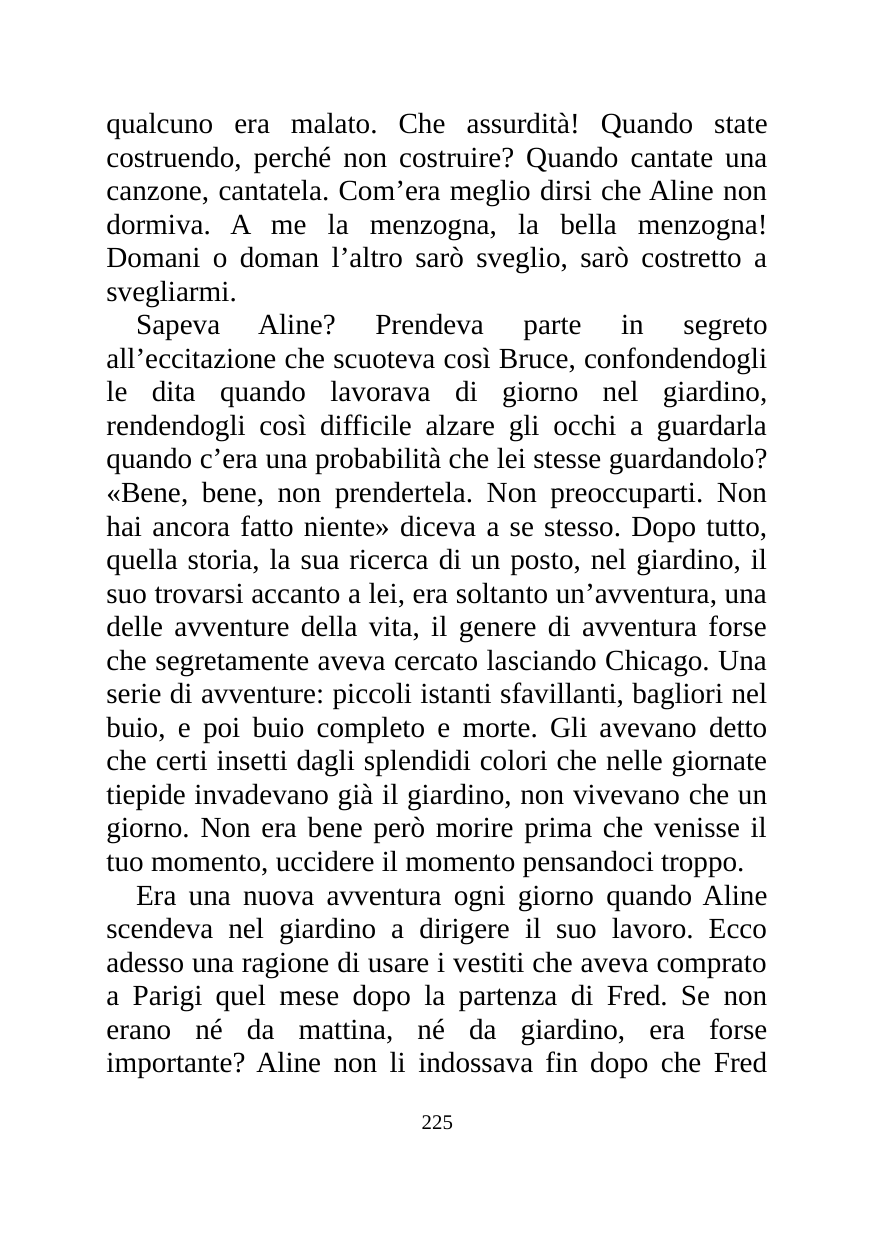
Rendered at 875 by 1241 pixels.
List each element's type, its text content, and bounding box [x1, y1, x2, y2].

text Sapeva Aline? Prendeva parte in segreto all’eccitazione che scuoteva così Bruce, confondendogli le dita quando lavorava di giorno nel giardino, rendendogli così difficile alzare gli occhi a guardarla quando c’era una probabilità che lei stesse guardandolo? «Bene, bene, non prendertela. Non preoccuparti. Non hai ancora fatto niente» diceva a se stesso. Dopo tutto, quella storia, la sua ricerca di un posto, nel giardino, il suo trovarsi accanto a lei, era soltanto un’avventura, una delle avventure della vita, il genere di avventura forse che segretamente aveva cercato lasciando Chicago. Una serie di avventure: piccoli istanti sfavillanti, bagliori nel buio, e poi buio completo e morte. Gli avevano detto che certi insetti dagli splendidi colori che nelle giornate tiepide invadevano già il giardino, non vivevano che un giorno. Non era bene però morire prima che venisse il tuo momento, uccidere il momento pensandoci troppo. [106, 307, 768, 878]
text Era una nuova avventura ogni giorno quando Aline scendeva nel giardino a dirigere il suo lavoro. Ecco adesso una ragione di usare i vestiti che aveva comprato a Parigi quel mese dopo la partenza di Fred. Se non erano né da mattina, né da giardino, era forse importante? Aline non li indossava fin dopo che Fred [106, 878, 768, 1079]
text qualcuno era malato. Che assurdità! Quando state costruendo, perché non costruire? Quando cantate una canzone, cantatela. Com’era meglio dirsi che Aline non dormiva. A me la menzogna, la bella menzogna! Domani o doman l’altro sarò sveglio, sarò costretto a svegliarmi. [106, 106, 768, 307]
